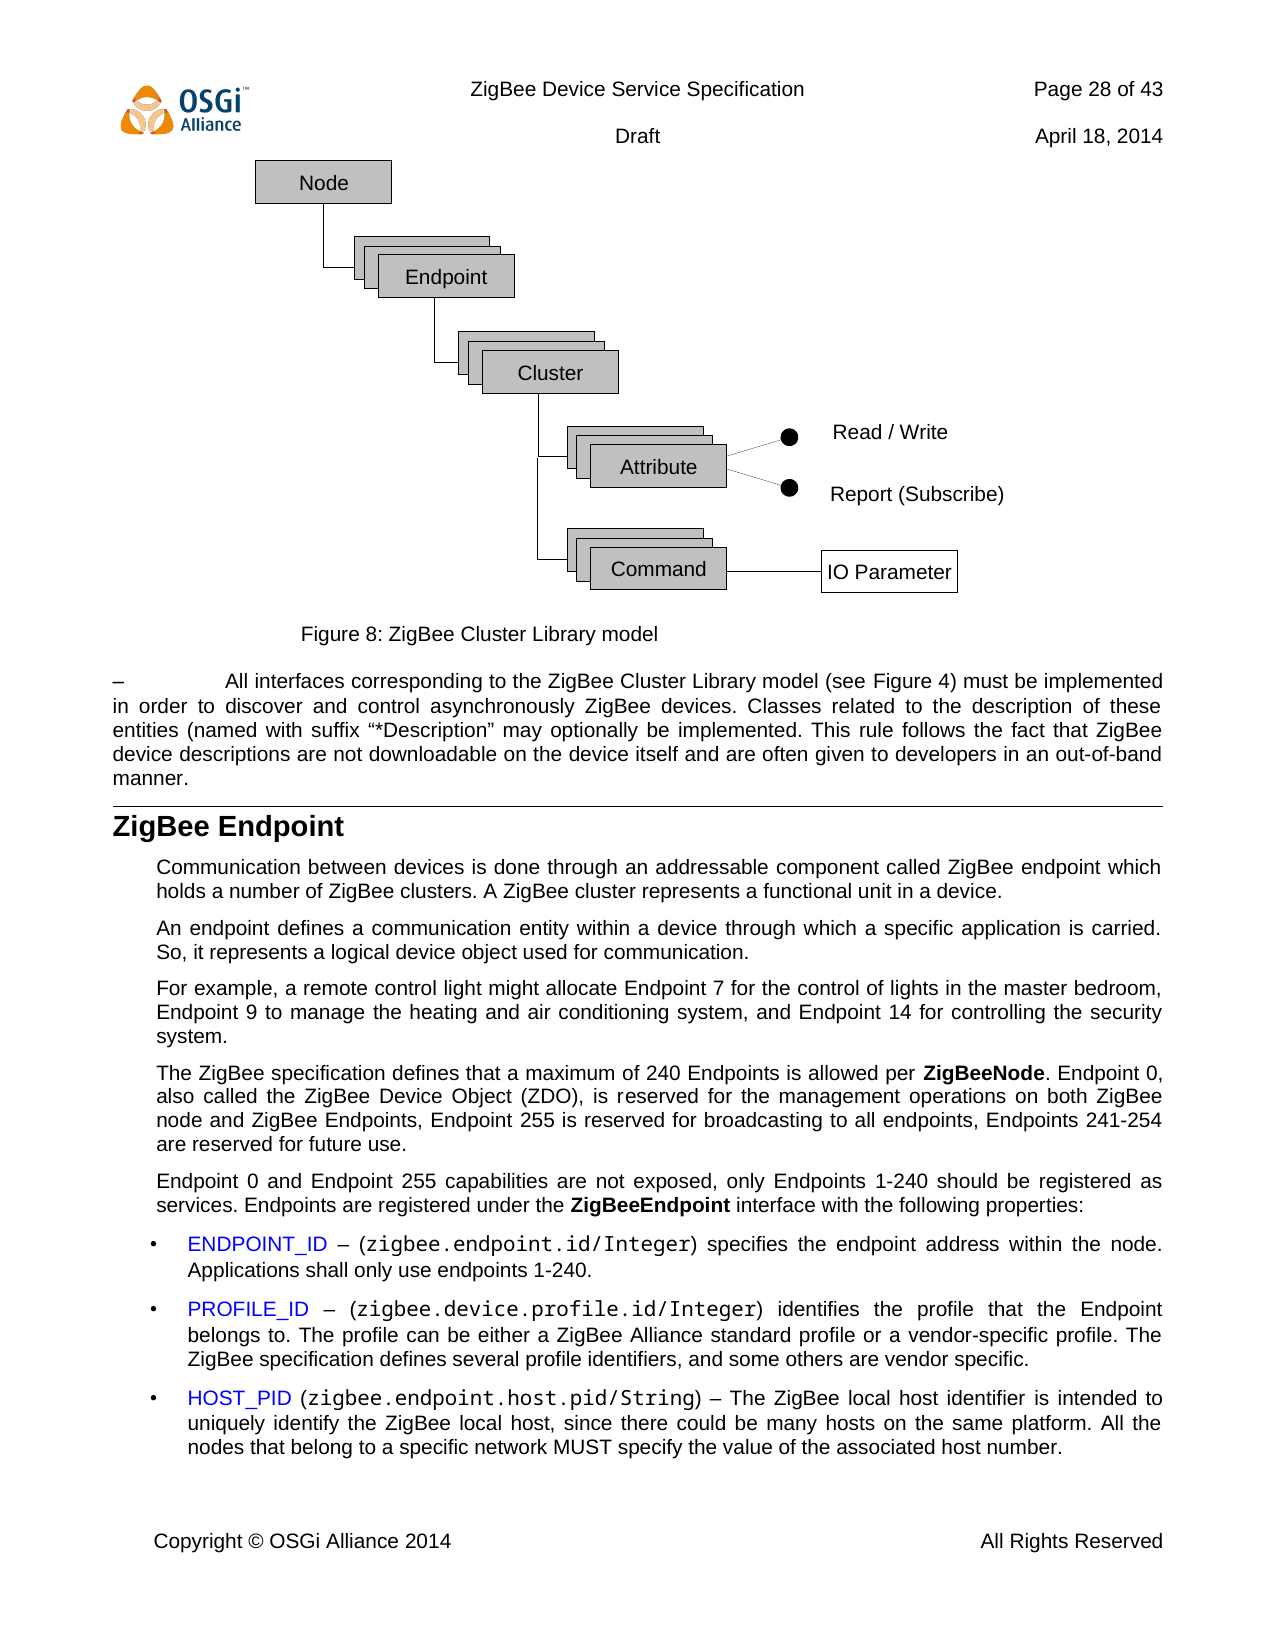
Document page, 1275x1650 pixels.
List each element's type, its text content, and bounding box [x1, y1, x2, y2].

list PROFILE_ID – (zigbee.device.profile.id/Integer) identifies the profile that the Endpoint belongs to. The profile can be either a ZigBee Alliance standard profile or a vendor-specific profile. The ZigBee specification defines several profile identifiers, and some others are vendor specific. [150, 1294, 1163, 1370]
text The ZigBee specification defines that a maximum of 240 Endpoints is allowed per ZigBeeNode. Endpoint 0, also called the ZigBee Device Object (ZDO), is reserved for the management operations on both ZigBee node and ZigBee Endpoints, Endpoint 255 is reserved for broadcasting to all endpoints, Endpoints 241-254 are reserved for future use. [156, 1060, 1163, 1156]
text Endpoint 0 and Endpoint 255 capabilities are not exposed, only Endpoints 1-240 should be registered as services. Endpoints are registered under the ZigBeeEndpoint interface with the following properties: [156, 1169, 1163, 1217]
list ENDPOINT_ID – (zigbee.endpoint.id/Integer) specifies the endpoint address within the node. Applications shall only use endpoints 1-240. [150, 1229, 1163, 1281]
text Communication between devices is done through an addressable component called ZigBee endpoint which holds a number of ZigBee clusters. A ZigBee cluster represents a functional unit in a device. [156, 855, 1163, 903]
picture [113, 78, 257, 142]
subtitle ZigBee Endpoint [112, 807, 1163, 843]
text An endpoint defines a communication entity within a device through which a specific application is carried. So, it represents a logical device object used for communication. [156, 916, 1163, 963]
text Figure 8: ZigBee Cluster Library model [256, 161, 1027, 646]
list HOST_PID (zigbee.endpoint.host.pid/String) – The ZigBee local host identifier is intended to uniquely identify the ZigBee local host, since there could be many hosts on the same platform. All the nodes that belong to a specific network MUST specify the value of the associated host number. [150, 1383, 1163, 1459]
text For example, a remote control light might allocate Endpoint 7 for the control of lights in the master bedroom, Endpoint 9 to manage the heating and air conditioning system, and Endpoint 14 for controlling the security system. [156, 976, 1163, 1048]
